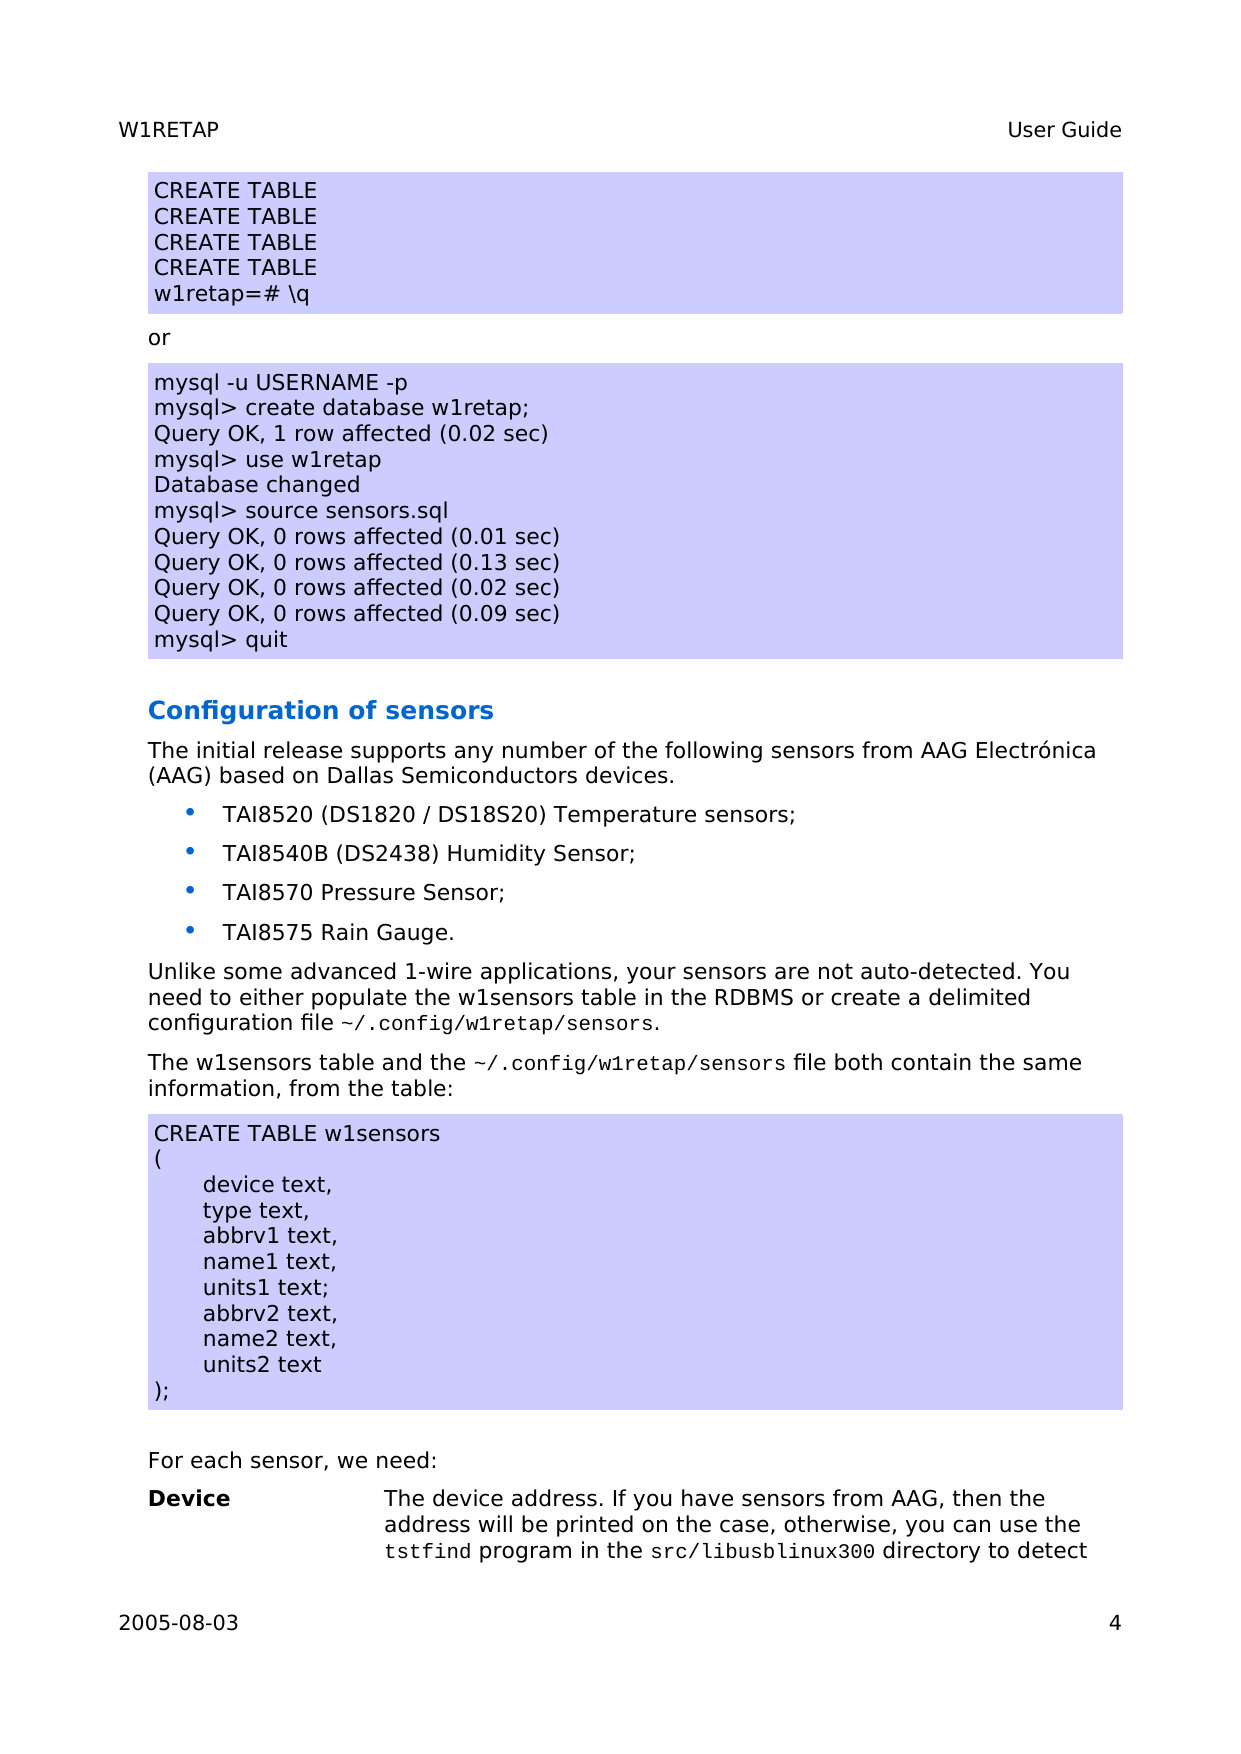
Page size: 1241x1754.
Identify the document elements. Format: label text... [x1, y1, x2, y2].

list TAI8540B (DS2438) Humidity Sensor; [185, 841, 1122, 868]
text type text, [149, 1192, 1122, 1217]
text name1 text, [149, 1243, 1122, 1269]
list TAI8570 Pressure Sensor; [185, 880, 1122, 907]
text or [148, 325, 1122, 351]
text units2 text [149, 1346, 1122, 1372]
text CREATE TABLE CREATE TABLE CREATE TABLE CREATE TABLE w1retap=# \q [149, 173, 1122, 313]
text units1 text; [149, 1269, 1122, 1294]
text device text, [149, 1166, 1122, 1192]
list TAI8575 Rain Gauge. [185, 919, 1122, 946]
text name2 text, [149, 1320, 1122, 1346]
subtitle Configuration of sensors [148, 696, 1122, 725]
text ); [149, 1372, 1122, 1409]
text The initial release supports any number of the following sensors from AAG Electrónica (AAG) based on Dallas Semiconductors devices. [148, 738, 1122, 789]
text CREATE TABLE w1sensors [149, 1116, 1122, 1140]
list TAI8520 (DS1820 / DS18S20) Temperature sensors; [185, 802, 1122, 828]
text Unlike some advanced 1-wire applications, your sensors are not auto-detected. You need to either populate the w1sensors table in the RDBMS or create a delimited configuration file ~/.config/w1retap/sensors. [148, 959, 1122, 1037]
text abbrv2 text, [149, 1294, 1122, 1320]
text ( [149, 1140, 1122, 1166]
text abbrv1 text, [149, 1217, 1122, 1243]
list Device The device address. If you have sensors from AAG, then the address will be printed on the case, otherwise, you can use the tstfind program in the src/libusblinux300 directory to detect [148, 1486, 1122, 1564]
text mysql -u USERNAME -p mysql> create database w1retap; Query OK, 1 row affected (0.02 sec) mysql> use w1retap Database changed mysql> source sensors.sql Query OK, 0 rows affected (0.01 sec) Query OK, 0 rows affected (0.13 sec) Query OK, 0 rows affected (0.02 sec) Query OK, 0 rows affected (0.09 sec) mysql> quit [149, 364, 1122, 658]
text For each sensor, we need: [148, 1448, 1122, 1473]
text The w1sensors table and the ~/.config/w1retap/sensors file both contain the same information, from the table: [148, 1049, 1122, 1102]
